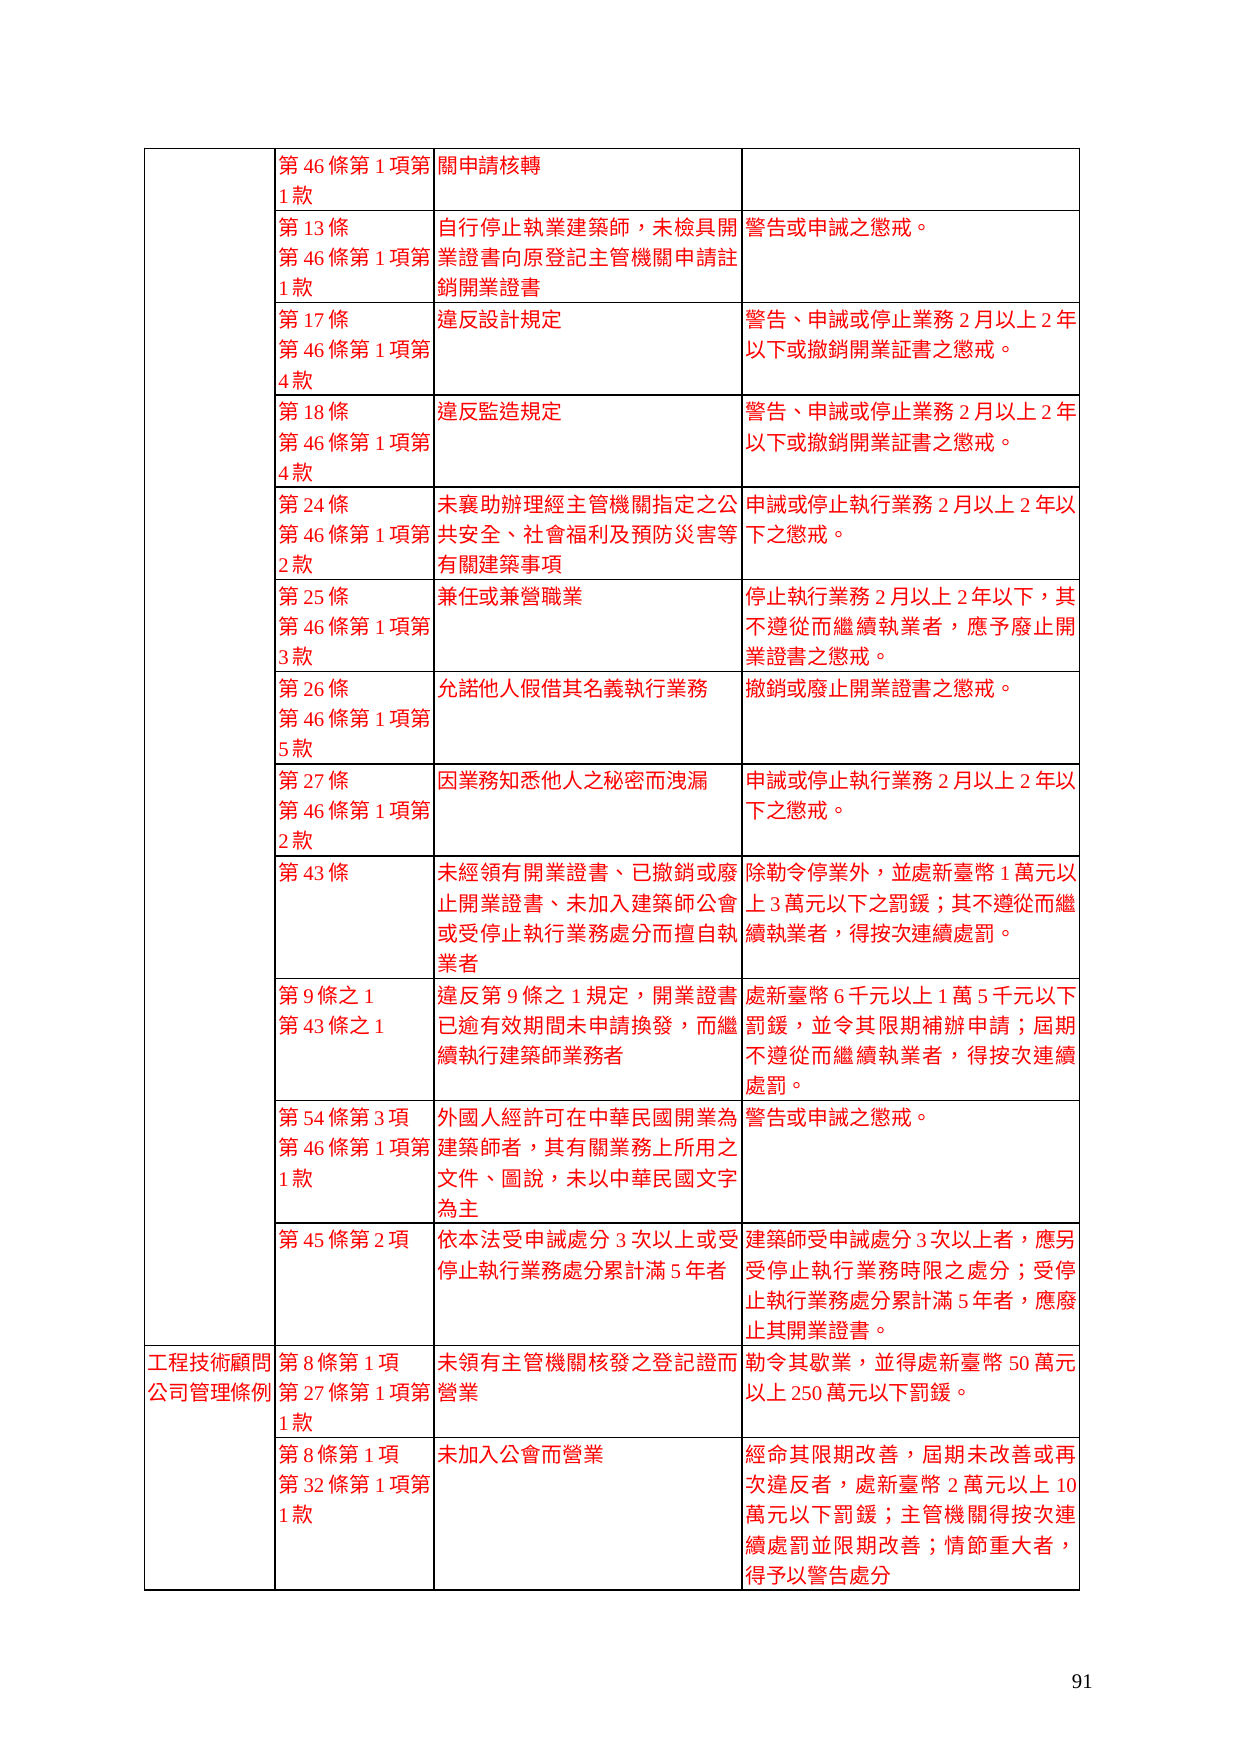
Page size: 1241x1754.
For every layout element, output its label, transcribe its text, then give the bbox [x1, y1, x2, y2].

table_cell [145, 149, 274, 1344]
table_cell 警告、申誡或停止業務2月以上2年以下或撤銷開業証書之懲戒。 [743, 396, 1079, 486]
table_cell 建築師受申誡處分3次以上者，應另受停止執行業務時限之處分；受停止執行業務處分累計滿5年者，應廢止其開業證書。 [743, 1224, 1079, 1344]
table_cell 處新臺幣6千元以上1萬5千元以下罰鍰，並令其限期補辦申請；屆期不遵從而繼續執業者，得按次連續處罰。 [743, 979, 1079, 1100]
table_cell 未襄助辦理經主管機關指定之公共安全、社會福利及預防災害等有關建築事項 [435, 488, 741, 578]
table_cell 關申請核轉 [435, 149, 741, 210]
table_cell 未經領有開業證書、已撤銷或廢止開業證書、未加入建築師公會或受停止執行業務處分而擅自執業者 [435, 857, 741, 977]
table_cell 申誡或停止執行業務2月以上2年以下之懲戒。 [743, 765, 1079, 855]
table_cell 自行停止執業建築師，未檢具開業證書向原登記主管機關申請註銷開業證書 [435, 211, 741, 302]
table_cell 工程技術顧問公司管理條例 [145, 1346, 274, 1589]
table_cell 警告或申誡之懲戒。 [743, 211, 1079, 302]
table_cell 依本法受申誡處分3次以上或受停止執行業務處分累計滿5年者 [435, 1224, 741, 1344]
table_cell 第9條之1 第43條之1 [276, 979, 433, 1100]
table_cell 勒令其歇業，並得處新臺幣50萬元以上250萬元以下罰鍰。 [743, 1346, 1079, 1437]
table_cell 警告或申誡之懲戒。 [743, 1101, 1079, 1222]
table_cell 申誡或停止執行業務2月以上2年以下之懲戒。 [743, 488, 1079, 578]
table_cell 第46條第1項第1款 [276, 149, 433, 210]
table_cell 第27條 第46條第1項第2款 [276, 765, 433, 855]
table_cell 第17條 第46條第1項第4款 [276, 303, 433, 394]
table_cell 第26條 第46條第1項第5款 [276, 672, 433, 763]
table_cell 第24條 第46條第1項第2款 [276, 488, 433, 578]
table_cell 停止執行業務2月以上2年以下，其不遵從而繼續執業者，應予廢止開業證書之懲戒。 [743, 580, 1079, 671]
table_cell 第8條第1項 第27條第1項第1款 [276, 1346, 433, 1437]
table_cell 允諾他人假借其名義執行業務 [435, 672, 741, 763]
table_cell [743, 149, 1079, 210]
table_cell 違反第9條之1規定，開業證書已逾有效期間未申請換發，而繼續執行建築師業務者 [435, 979, 741, 1100]
table_cell 第43條 [276, 857, 433, 977]
table_cell 第25條 第46條第1項第3款 [276, 580, 433, 671]
table_cell 違反設計規定 [435, 303, 741, 394]
table_cell 除勒令停業外，並處新臺幣1萬元以上3萬元以下之罰鍰；其不遵從而繼續執業者，得按次連續處罰。 [743, 857, 1079, 977]
table_cell 第54條第3項 第46條第1項第1款 [276, 1101, 433, 1222]
table_cell 違反監造規定 [435, 396, 741, 486]
table_cell 第45條第2項 [276, 1224, 433, 1344]
table_cell 第13條 第46條第1項第1款 [276, 211, 433, 302]
table_cell 警告、申誡或停止業務2月以上2年以下或撤銷開業証書之懲戒。 [743, 303, 1079, 394]
table_cell 未領有主管機關核發之登記證而營業 [435, 1346, 741, 1437]
table_cell 因業務知悉他人之秘密而洩漏 [435, 765, 741, 855]
table_cell 撤銷或廢止開業證書之懲戒。 [743, 672, 1079, 763]
table_cell 經命其限期改善，屆期未改善或再次違反者，處新臺幣2萬元以上10萬元以下罰鍰；主管機關得按次連續處罰並限期改善；情節重大者，得予以警告處分 [743, 1438, 1079, 1589]
table_cell 外國人經許可在中華民國開業為建築師者，其有關業務上所用之文件、圖說，未以中華民國文字為主 [435, 1101, 741, 1222]
table_cell 未加入公會而營業 [435, 1438, 741, 1589]
table_cell 兼任或兼營職業 [435, 580, 741, 671]
table_cell 第8條第1項 第32條第1項第1款 [276, 1438, 433, 1589]
table_cell 第18條 第46條第1項第4款 [276, 396, 433, 486]
